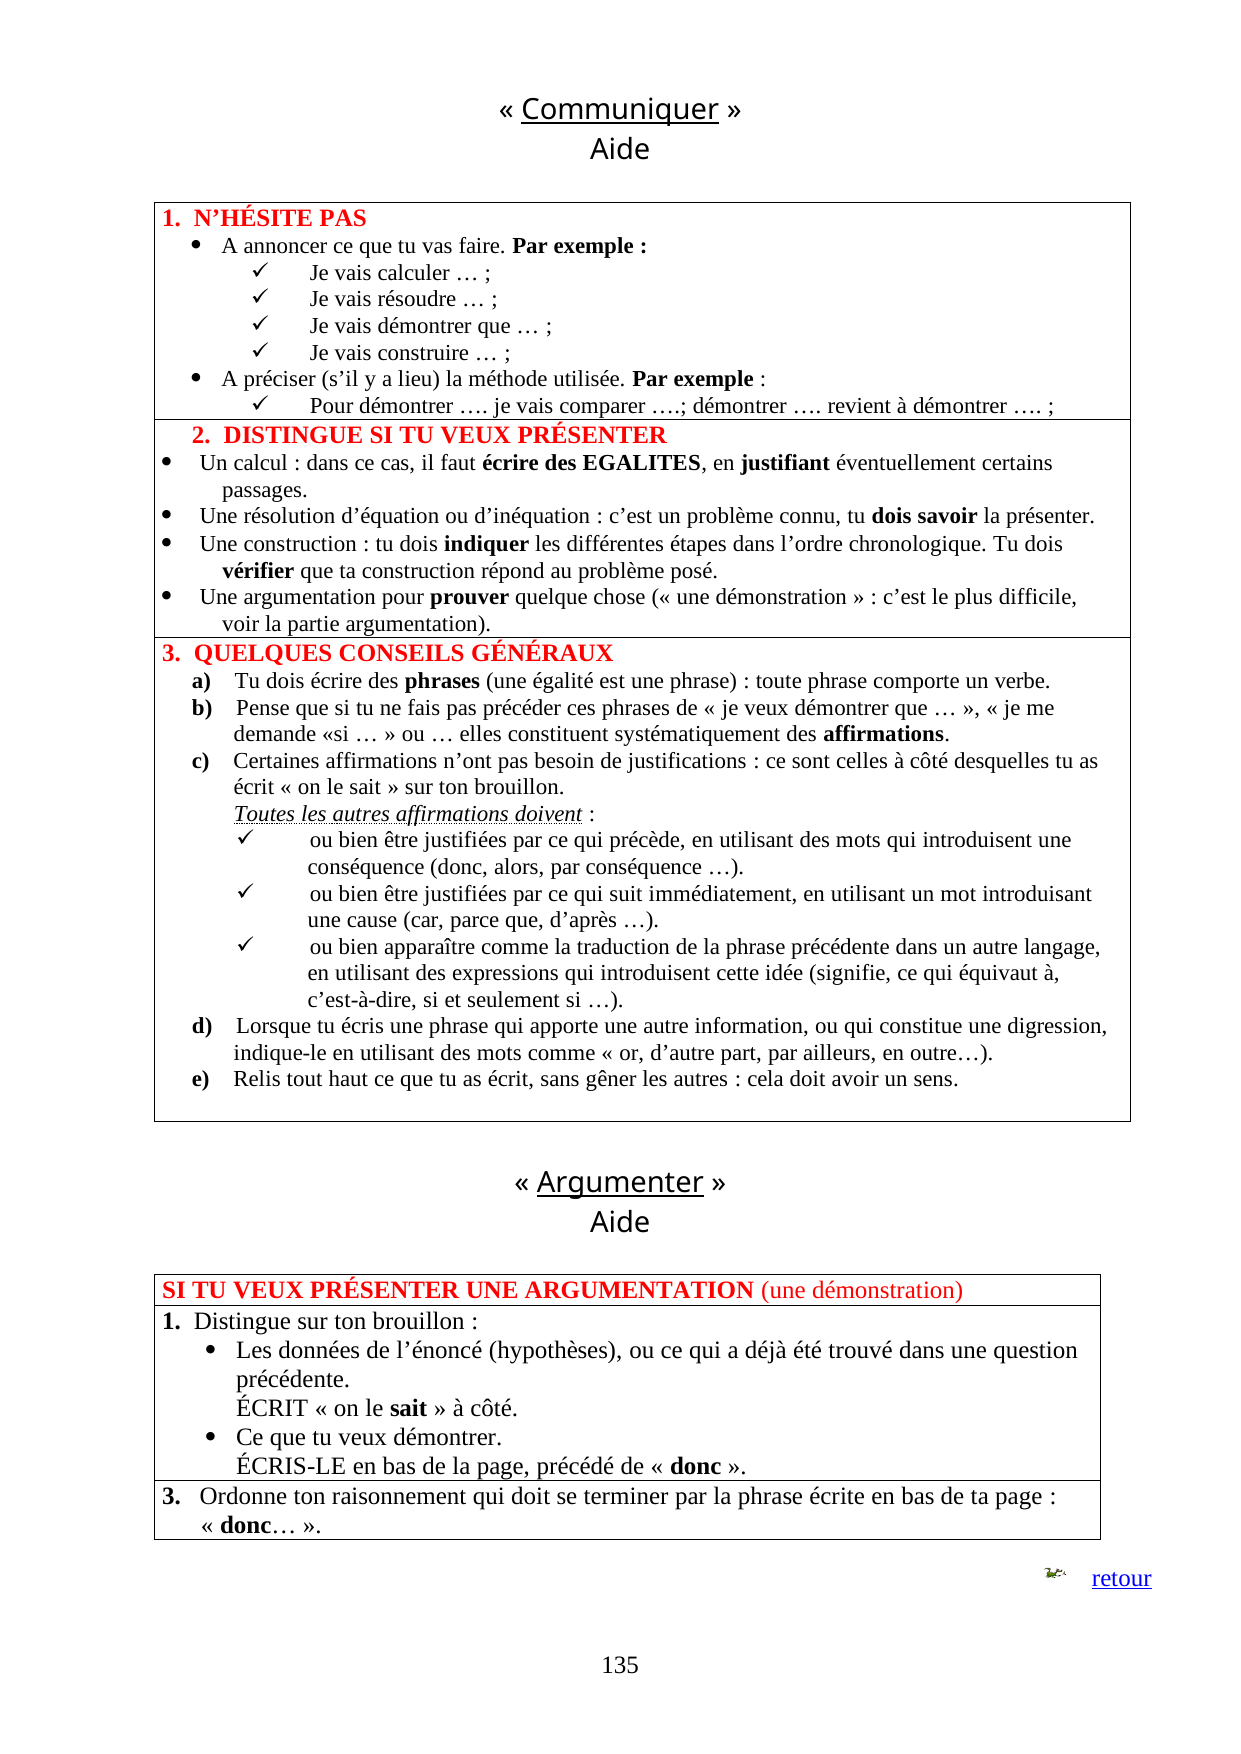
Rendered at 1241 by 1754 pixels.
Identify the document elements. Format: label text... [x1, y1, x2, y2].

table_cell 3. QUELQUES CONSEILS GÉNÉRAUX a) Tu dois écrire des phrases (une égalité est une phrase) : toute phrase comporte un verbe. b) Pense que si tu ne fais pas précéder ces phrases de « je veux démontrer que … », « je me demande «si … » ou … elles constituent systématiquement des affirmations. c) Certaines affirmations n’ont pas besoin de justifications : ce sont celles à côté desquelles tu as écrit « on le sait » sur ton brouillon. Toutes les autres affirmations doivent : ou bien être justifiées par ce qui précède, en utilisant des mots qui introduisent une conséquence (donc, alors, par conséquence …). ou bien être justifiées par ce qui suit immédiatement, en utilisant un mot introduisant une cause (car, parce que, d’après …). ou bien apparaître comme la traduction de la phrase précédente dans un autre langage, en utilisant des expressions qui introduisent cette idée (signifie, ce qui équivaut à, c’est-à-dire, si et seulement si …). d) Lorsque tu écris une phrase qui apporte une autre information, ou qui constitue une digression, indique-le en utilisant des mots comme « or, d’autre part, par ailleurs, en outre…). e) Relis tout haut ce que tu as écrit, sans gêner les autres : cela doit avoir un sens. [155, 638, 1130, 1121]
table_header SI TU VEUX PRÉSENTER UNE ARGUMENTATION (une démonstration) [155, 1275, 1100, 1304]
text « Communiquer » [89, 89, 1151, 128]
table_cell 2. DISTINGUE SI TU VEUX PRÉSENTER Un calcul : dans ce cas, il faut écrire des EGALITES, en justifiant éventuellement certains passages. Une résolution d’équation ou d’inéquation : c’est un problème connu, tu dois savoir la présenter. Une construction : tu dois indiquer les différentes étapes dans l’ordre chronologique. Tu dois vérifier que ta construction répond au problème posé. Une argumentation pour prouver quelque chose (« une démonstration » : c’est le plus difficile, voir la partie argumentation). [155, 420, 1130, 637]
text retour [89, 1559, 1151, 1592]
text Aide [89, 1201, 1151, 1240]
table_cell Ordonne ton raisonnement qui doit se terminer par la phrase écrite en bas de ta page : « donc… ». [155, 1481, 1100, 1539]
table_header 1. N’HÉSITE PAS A annoncer ce que tu vas faire. Par exemple : Je vais calculer … ; Je vais résoudre … ; Je vais démontrer que … ; Je vais construire … ; A préciser (s’il y a lieu) la méthode utilisée. Par exemple : Pour démontrer …. je vais comparer ….; démontrer …. revient à démontrer …. ; [155, 203, 1130, 419]
text Aide [89, 128, 1151, 168]
table_cell 1. Distingue sur ton brouillon : Les données de l’énoncé (hypothèses), ou ce qui a déjà été trouvé dans une question précédente. ÉCRIT « on le sait » à côté. Ce que tu veux démontrer. ÉCRIS-LE en bas de la page, précédé de « donc ». [155, 1306, 1100, 1480]
text « Argumenter » [89, 1161, 1151, 1201]
